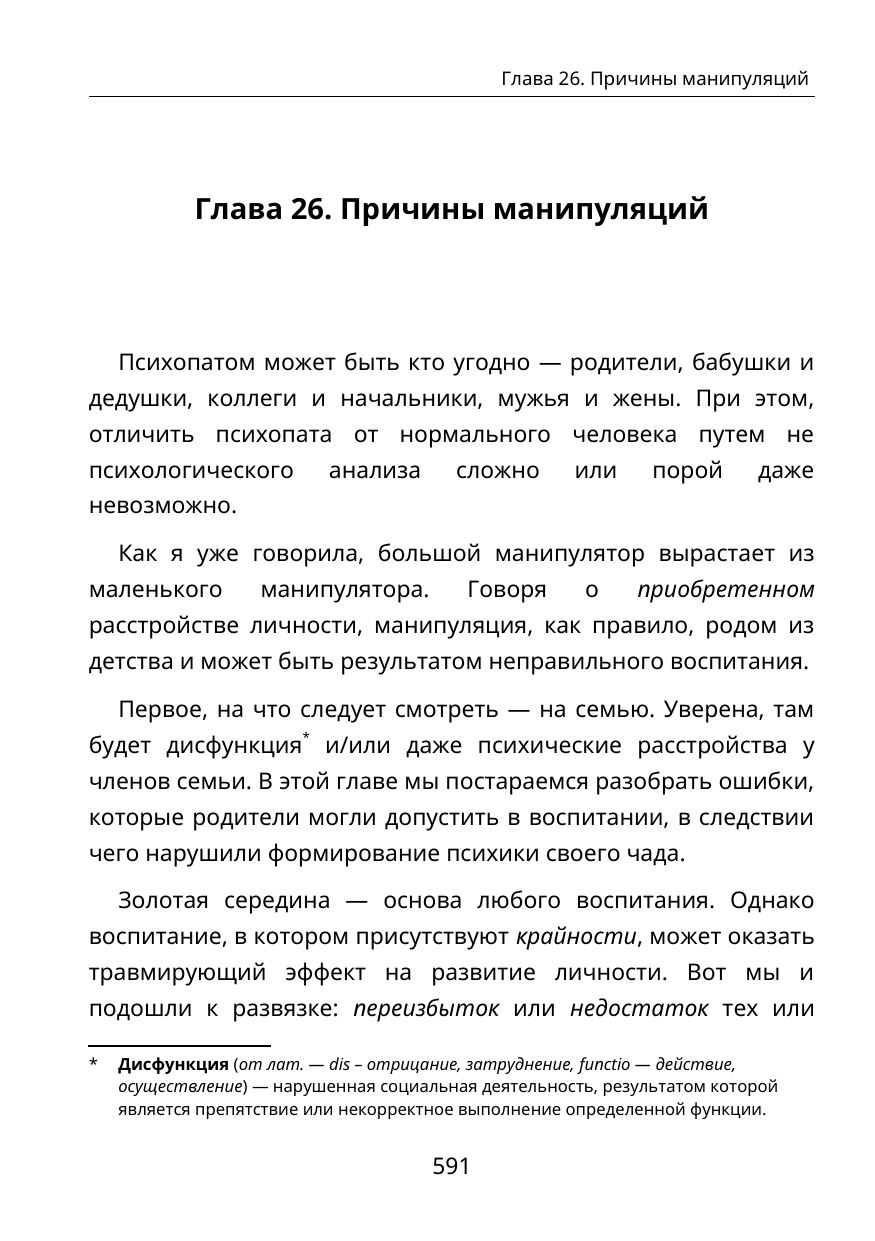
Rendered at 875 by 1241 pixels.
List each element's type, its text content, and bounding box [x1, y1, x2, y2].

text Дисфункция (от лат. — dis – отрицание, затруднение, functio — действие, осуществление) — нарушенная социальная деятельность, результатом которой является препятствие или некорректное выполнение определенной функции. [88, 1052, 815, 1120]
subtitle Глава 26. Причины манипуляций [88, 185, 815, 228]
text Первое, на что следует смотреть — на семью. Уверена, там будет дисфункция и/или даже психические расстройства у членов семьи. В этой главе мы постараемся разобрать ошибки, которые родители могли допустить в воспитании, в следствии чего нарушили формирование психики своего чада. [88, 693, 815, 868]
text Психопатом может быть кто угодно — родители, бабушки и дедушки, коллеги и начальники, мужья и жены. При этом, отличить психопата от нормального человека путем не психологического анализа сложно или порой даже невозможно. [88, 346, 815, 521]
text Золотая середина — основа любого воспитания. Однако воспитание, в котором присутствуют крайности, может оказать травмирующий эффект на развитие личности. Вот мы и подошли к развязке: переизбыток или недостаток тех или [88, 884, 815, 1023]
text Как я уже говорила, большой манипулятор вырастает из маленького манипулятора. Говоря о приобретенном расстройстве личности, манипуляция, как правило, родом из детства и может быть результатом неправильного воспитания. [88, 537, 815, 676]
